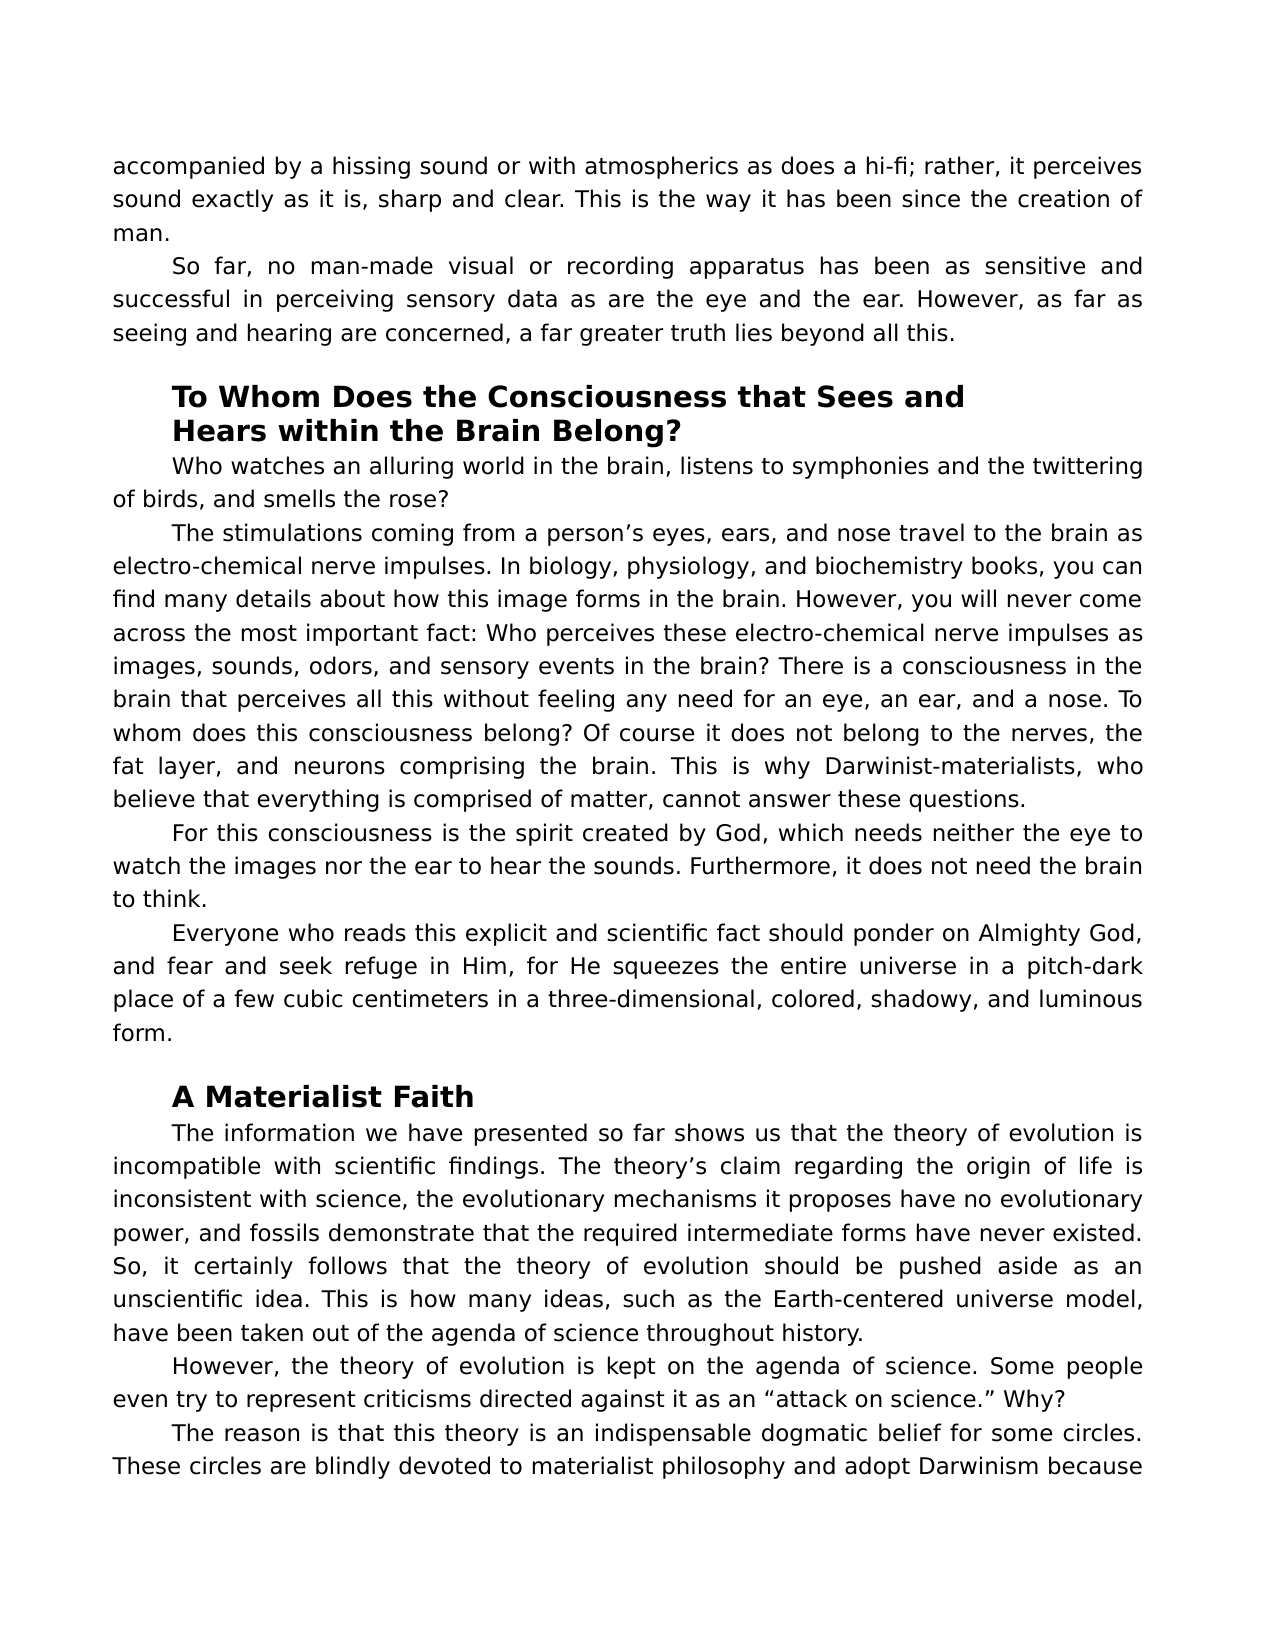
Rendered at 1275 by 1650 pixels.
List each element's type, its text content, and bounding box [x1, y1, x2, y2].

text However, the theory of evolution is kept on the agenda of science. Some people even try to represent criticisms directed against it as an “attack on science.” Why? [112, 1348, 1145, 1414]
text The reason is that this theory is an indispensable dogmatic belief for some circles. These circles are blindly devoted to materialist philosophy and adopt Darwinism because [112, 1414, 1145, 1481]
text To Whom Does the Consciousness that Sees and [112, 381, 1145, 414]
text Who watches an alluring world in the brain, listens to symphonies and the twittering of birds, and smells the rose? [112, 448, 1145, 514]
text Everyone who reads this explicit and scientific fact should ponder on Almighty God, and fear and seek refuge in Him, for He squeezes the entire universe in a pitch-dark place of a few cubic centimeters in a three-dimensional, colored, shadowy, and luminous form. [112, 914, 1145, 1048]
text A Materialist Faith [112, 1081, 1145, 1114]
text Hears within the Brain Belong? [112, 414, 1145, 448]
text The information we have presented so far shows us that the theory of evolution is incompatible with scientific findings. The theory’s claim regarding the origin of life is inconsistent with science, the evolutionary mechanisms it proposes have no evolutionary power, and fossils demonstrate that the required intermediate forms have never existed. So, it certainly follows that the theory of evolution should be pushed aside as an unscientific idea. This is how many ideas, such as the Earth-centered universe model, have been taken out of the agenda of science throughout history. [112, 1114, 1145, 1348]
text So far, no man-made visual or recording apparatus has been as sensitive and successful in perceiving sensory data as are the eye and the ear. However, as far as seeing and hearing are concerned, a far greater truth lies beyond all this. [112, 248, 1145, 348]
text The stimulations coming from a person’s eyes, ears, and nose travel to the brain as electro-chemical nerve impulses. In biology, physiology, and biochemistry books, you can find many details about how this image forms in the brain. However, you will never come across the most important fact: Who perceives these electro-chemical nerve impulses as images, sounds, odors, and sensory events in the brain? There is a consciousness in the brain that perceives all this without feeling any need for an eye, an ear, and a nose. To whom does this consciousness belong? Of course it does not belong to the nerves, the fat layer, and neurons comprising the brain. This is why Darwinist-materialists, who believe that everything is comprised of matter, cannot answer these questions. [112, 514, 1145, 814]
text accompanied by a hissing sound or with atmospherics as does a hi-fi; rather, it perceives sound exactly as it is, sharp and clear. This is the way it has been since the creation of man. [112, 148, 1145, 248]
text For this consciousness is the spirit created by God, which needs neither the eye to watch the images nor the ear to hear the sounds. Furthermore, it does not need the brain to think. [112, 814, 1145, 914]
